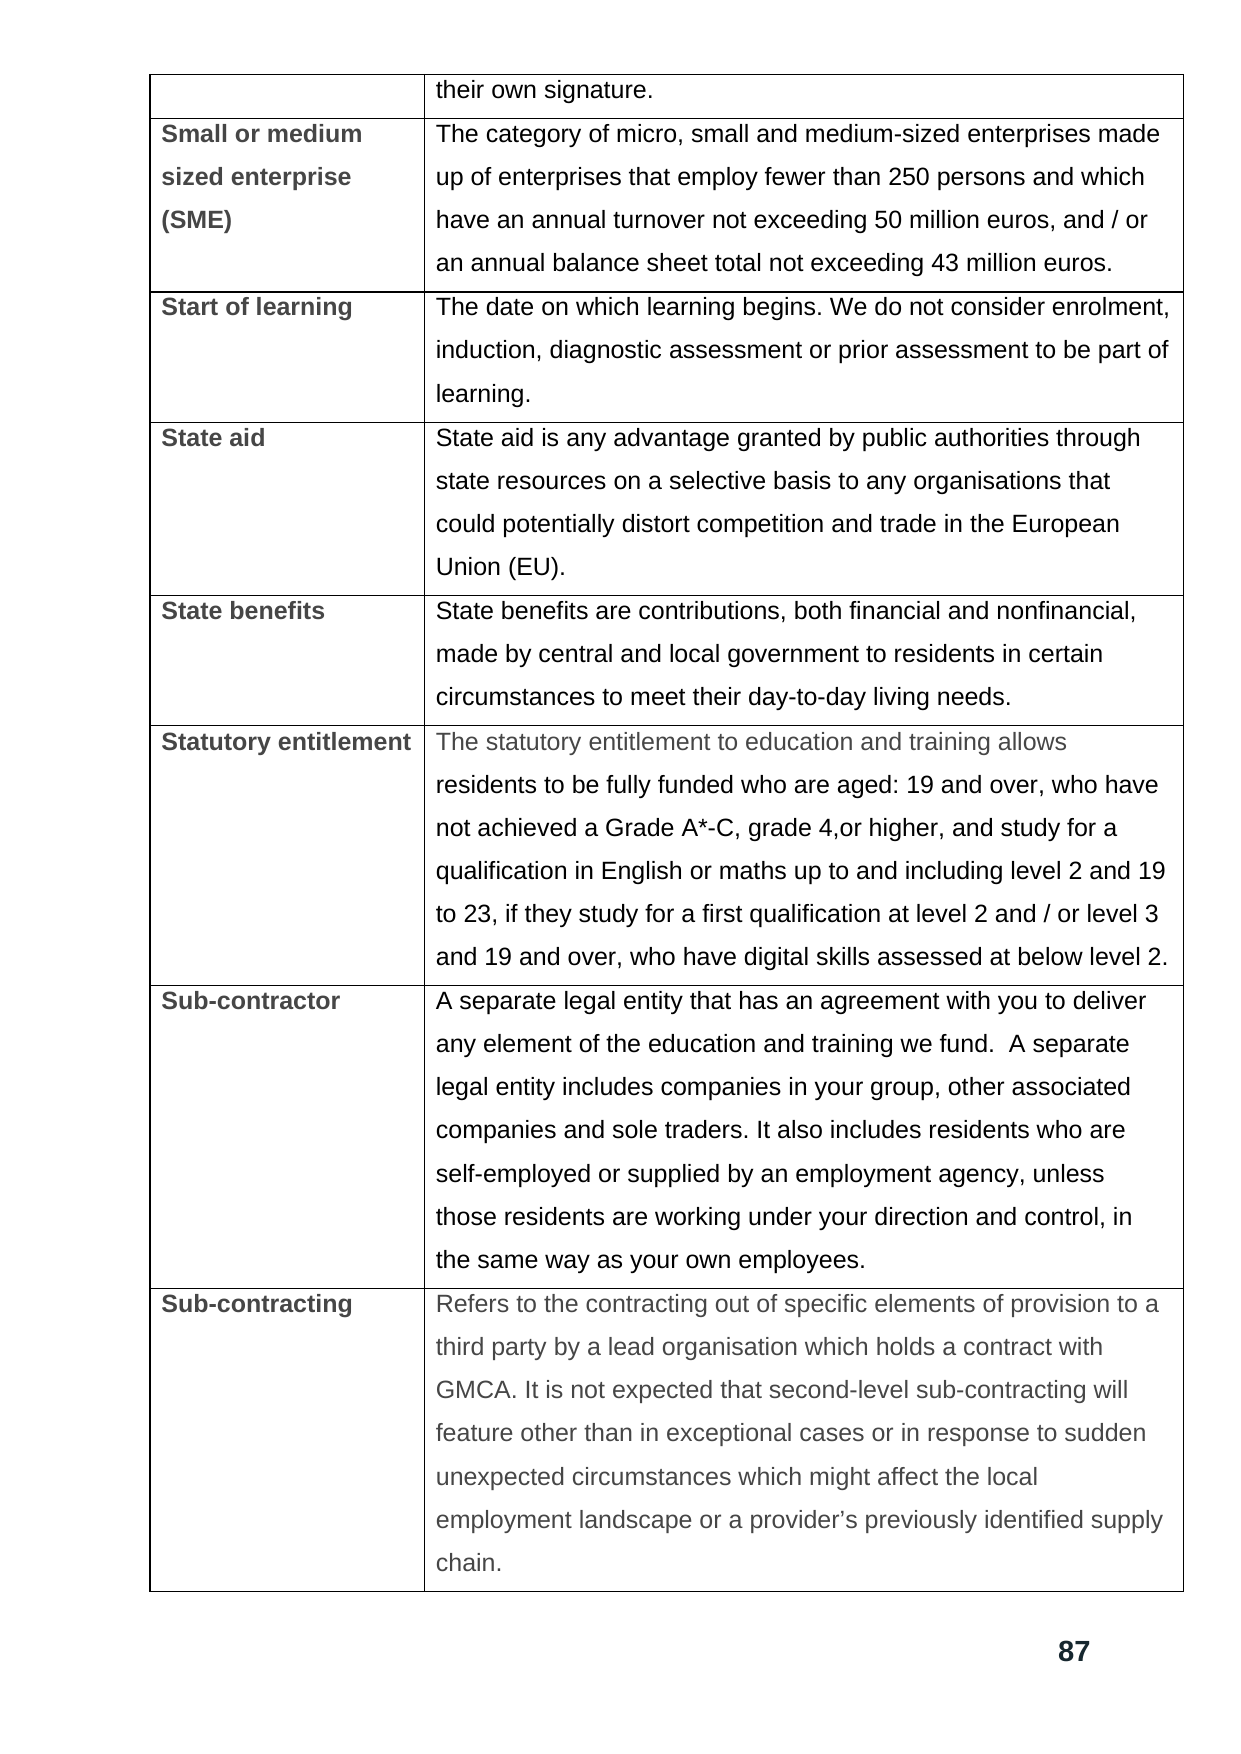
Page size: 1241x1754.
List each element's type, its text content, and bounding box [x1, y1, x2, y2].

table_cell Sub-contracting [151, 1289, 424, 1591]
table_cell The date on which learning begins. We do not consider enrolment, induction, diagnostic assessment or prior assessment to be part of learning. [425, 293, 1183, 422]
table_cell The category of micro, small and medium-sized enterprises made up of enterprises that employ fewer than 250 persons and which have an annual turnover not exceeding 50 million euros, and / or an annual balance sheet total not exceeding 43 million euros. [425, 119, 1183, 291]
table_cell State benefits [151, 596, 424, 725]
table_cell Statutory entitlement [151, 726, 424, 985]
table_cell State benefits are contributions, both financial and nonfinancial, made by central and local government to residents in certain circumstances to meet their day-to-day living needs. [425, 596, 1183, 725]
table_cell State aid [151, 423, 424, 595]
table_cell Sub-contractor [151, 986, 424, 1288]
table_cell The statutory entitlement to education and training allows residents to be fully funded who are aged: 19 and over, who have not achieved a Grade A*-C, grade 4,or higher, and study for a qualification in English or maths up to and including level 2 and 19 to 23, if they study for a first qualification at level 2 and / or level 3 and 19 and over, who have digital skills assessed at below level 2. [425, 726, 1183, 985]
table_cell State aid is any advantage granted by public authorities through state resources on a selective basis to any organisations that could potentially distort competition and trade in the European Union (EU). [425, 423, 1183, 595]
table_cell their own signature. [425, 75, 1183, 118]
table_cell Refers to the contracting out of specific elements of provision to a third party by a lead organisation which holds a contract with GMCA. It is not expected that second-level sub-contracting will feature other than in exceptional cases or in response to sudden unexpected circumstances which might affect the local employment landscape or a provider’s previously identified supply chain. [425, 1289, 1183, 1591]
table_cell A separate legal entity that has an agreement with you to deliver any element of the education and training we fund. A separate legal entity includes companies in your group, other associated companies and sole traders. It also includes residents who are self-employed or supplied by an employment agency, unless those residents are working under your direction and control, in the same way as your own employees. [425, 986, 1183, 1288]
table_cell Start of learning [151, 293, 424, 422]
table_cell Small or medium sized enterprise (SME) [151, 119, 424, 291]
table_cell [151, 75, 424, 118]
